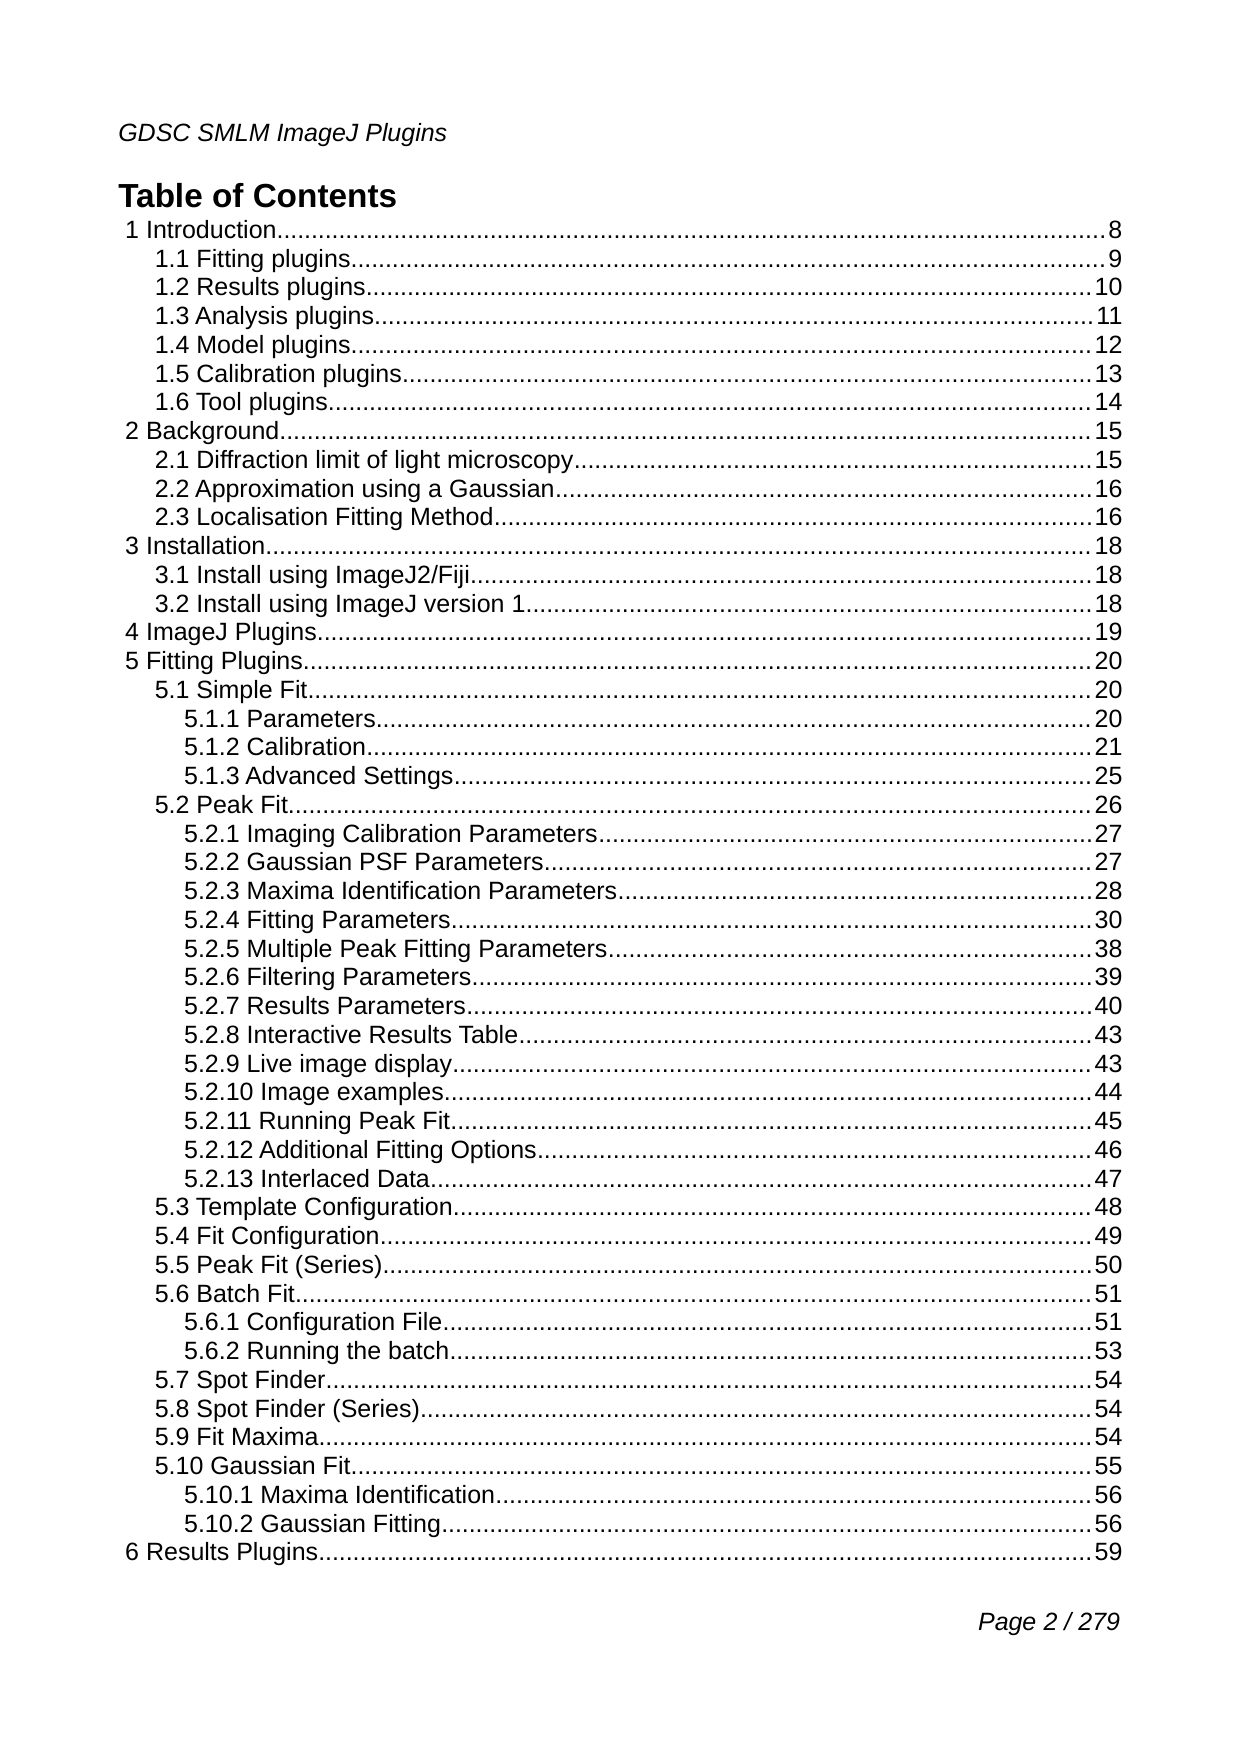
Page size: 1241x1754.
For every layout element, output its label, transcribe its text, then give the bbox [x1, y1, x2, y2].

text 5.7 Spot Finder 54 [148, 1365, 1122, 1393]
text 2.2 Approximation using a Gaussian 16 [148, 473, 1122, 502]
text 5.2.4 Fitting Parameters 30 [177, 905, 1122, 933]
text 5.3 Template Configuration 48 [148, 1192, 1122, 1221]
text 1.4 Model plugins 12 [148, 330, 1122, 358]
text 5.2.5 Multiple Peak Fitting Parameters 38 [177, 933, 1122, 962]
text 5.2.1 Imaging Calibration Parameters 27 [177, 818, 1122, 847]
text 5.1 Simple Fit 20 [148, 675, 1122, 703]
text 5.2.13 Interlaced Data 47 [177, 1163, 1122, 1192]
text 5.2.6 Filtering Parameters 39 [177, 962, 1122, 991]
text 5.5 Peak Fit (Series) 50 [148, 1250, 1122, 1278]
text 5.4 Fit Configuration 49 [148, 1221, 1122, 1250]
text 5.2.11 Running Peak Fit 45 [177, 1106, 1122, 1135]
text 5 Fitting Plugins 20 [118, 646, 1122, 675]
text 3.1 Install using ImageJ2/Fiji 18 [148, 560, 1122, 588]
text 5.2.12 Additional Fitting Options 46 [177, 1135, 1122, 1163]
text 5.1.1 Parameters 20 [177, 703, 1122, 732]
text 5.1.2 Calibration 21 [177, 732, 1122, 761]
text 5.1.3 Advanced Settings 25 [177, 761, 1122, 790]
text 5.6.2 Running the batch 53 [177, 1336, 1122, 1365]
text 1.3 Analysis plugins 11 [148, 301, 1122, 330]
text 2 Background 15 [118, 416, 1122, 445]
text 5.6.1 Configuration File 51 [177, 1307, 1122, 1336]
text 5.9 Fit Maxima 54 [148, 1422, 1122, 1451]
text 1 Introduction 8 [118, 215, 1122, 243]
text 5.2 Peak Fit 26 [148, 790, 1122, 818]
text 1.2 Results plugins 10 [148, 272, 1122, 301]
text 3 Installation 18 [118, 531, 1122, 560]
text 3.2 Install using ImageJ version 1 18 [148, 588, 1122, 617]
text 5.2.10 Image examples 44 [177, 1077, 1122, 1106]
text 5.10.2 Gaussian Fitting 56 [177, 1508, 1122, 1537]
text 5.6 Batch Fit 51 [148, 1278, 1122, 1307]
text 1.5 Calibration plugins 13 [148, 358, 1122, 387]
text 5.10.1 Maxima Identification 56 [177, 1480, 1122, 1508]
text 5.2.8 Interactive Results Table 43 [177, 1020, 1122, 1048]
text 5.2.2 Gaussian PSF Parameters 27 [177, 847, 1122, 876]
text 5.10 Gaussian Fit 55 [148, 1451, 1122, 1480]
text 1.1 Fitting plugins 9 [148, 243, 1122, 272]
text 5.8 Spot Finder (Series) 54 [148, 1393, 1122, 1422]
text 4 ImageJ Plugins 19 [118, 617, 1122, 646]
subtitle Table of Contents [118, 176, 1122, 215]
text 5.2.3 Maxima Identification Parameters 28 [177, 876, 1122, 905]
text 2.3 Localisation Fitting Method 16 [148, 502, 1122, 531]
text 5.2.7 Results Parameters 40 [177, 991, 1122, 1020]
text 1.6 Tool plugins 14 [148, 387, 1122, 416]
text 5.2.9 Live image display 43 [177, 1048, 1122, 1077]
text 2.1 Diffraction limit of light microscopy 15 [148, 445, 1122, 473]
text 6 Results Plugins 59 [118, 1537, 1122, 1566]
